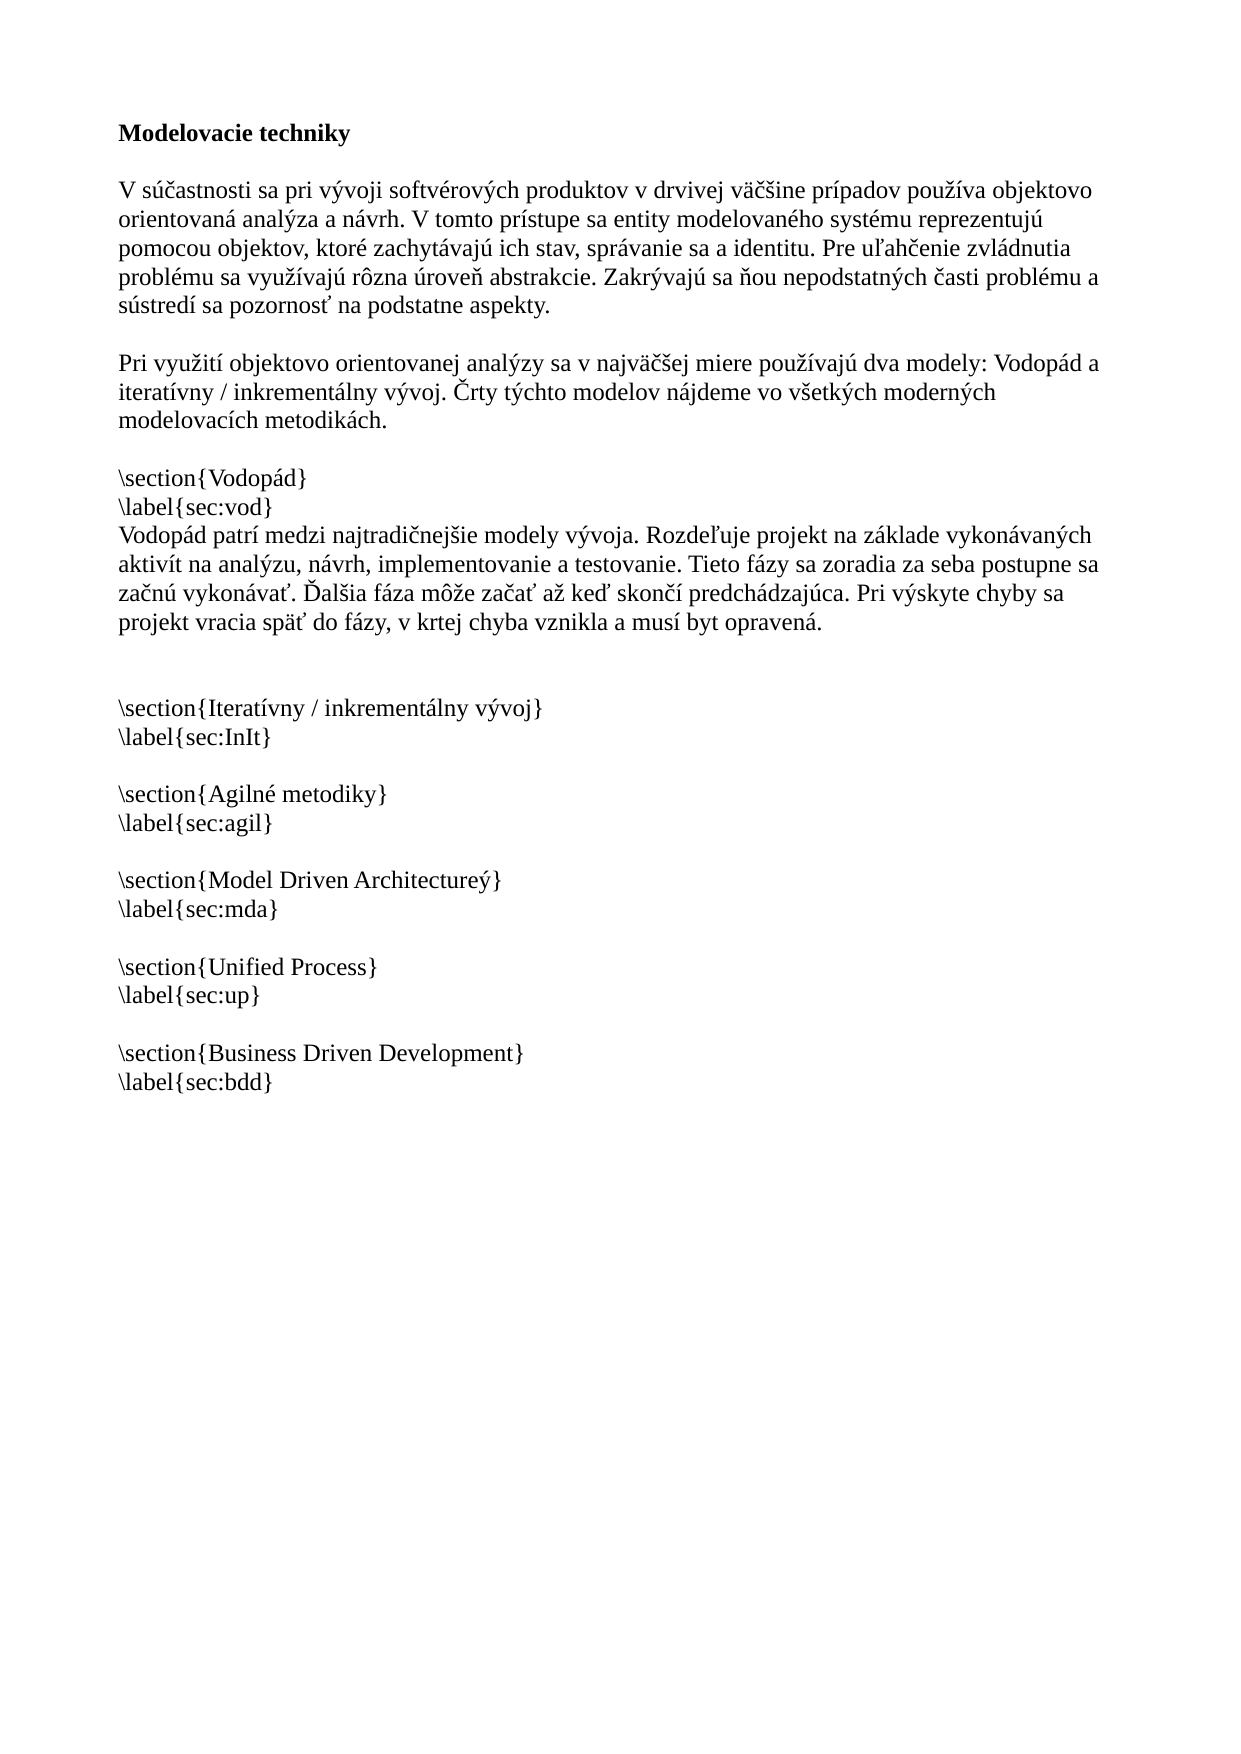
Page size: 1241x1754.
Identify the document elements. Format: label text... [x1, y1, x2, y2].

text \section{Model Driven Architectureý} [118, 866, 1122, 894]
text \section{Business Driven Development} [118, 1038, 1122, 1067]
text Pri využití objektovo orientovanej analýzy sa v najväčšej miere používajú dva modely: Vodopád a iteratívny / inkrementálny vývoj. Črty týchto modelov nájdeme vo všetkých moderných modelovacích metodikách. [118, 348, 1122, 434]
text V súčastnosti sa pri vývoji softvérových produktov v drvivej väčšine prípadov používa objektovo orientovaná analýza a návrh. V tomto prístupe sa entity modelovaného systému reprezentujú pomocou objektov, ktoré zachytávajú ich stav, správanie sa a identitu. Pre uľahčenie zvládnutia problému sa využívajú rôzna úroveň abstrakcie. Zakrývajú sa ňou nepodstatných časti problému a sústredí sa pozornosť na podstatne aspekty. [118, 176, 1122, 319]
text \section{Vodopád} [118, 463, 1122, 492]
text \section{Iteratívny / inkrementálny vývoj} [118, 693, 1122, 722]
text \section{Agilné metodiky} [118, 779, 1122, 808]
text \label{sec:agil} [118, 808, 1122, 837]
text Vodopád patrí medzi najtradičnejšie modely vývoja. Rozdeľuje projekt na základe vykonávaných aktivít na analýzu, návrh, implementovanie a testovanie. Tieto fázy sa zoradia za seba postupne sa začnú vykonávať. Ďalšia fáza môže začať až keď skončí predchádzajúca. Pri výskyte chyby sa projekt vracia späť do fázy, v krtej chyba vznikla a musí byt opravená. [118, 521, 1122, 636]
text \label{sec:InIt} [118, 722, 1122, 751]
text \label{sec:up} [118, 981, 1122, 1009]
text \label{sec:bdd} [118, 1067, 1122, 1096]
text \section{Unified Process} [118, 952, 1122, 981]
text Modelovacie techniky [118, 118, 1122, 147]
text \label{sec:vod} [118, 492, 1122, 521]
text \label{sec:mda} [118, 894, 1122, 923]
